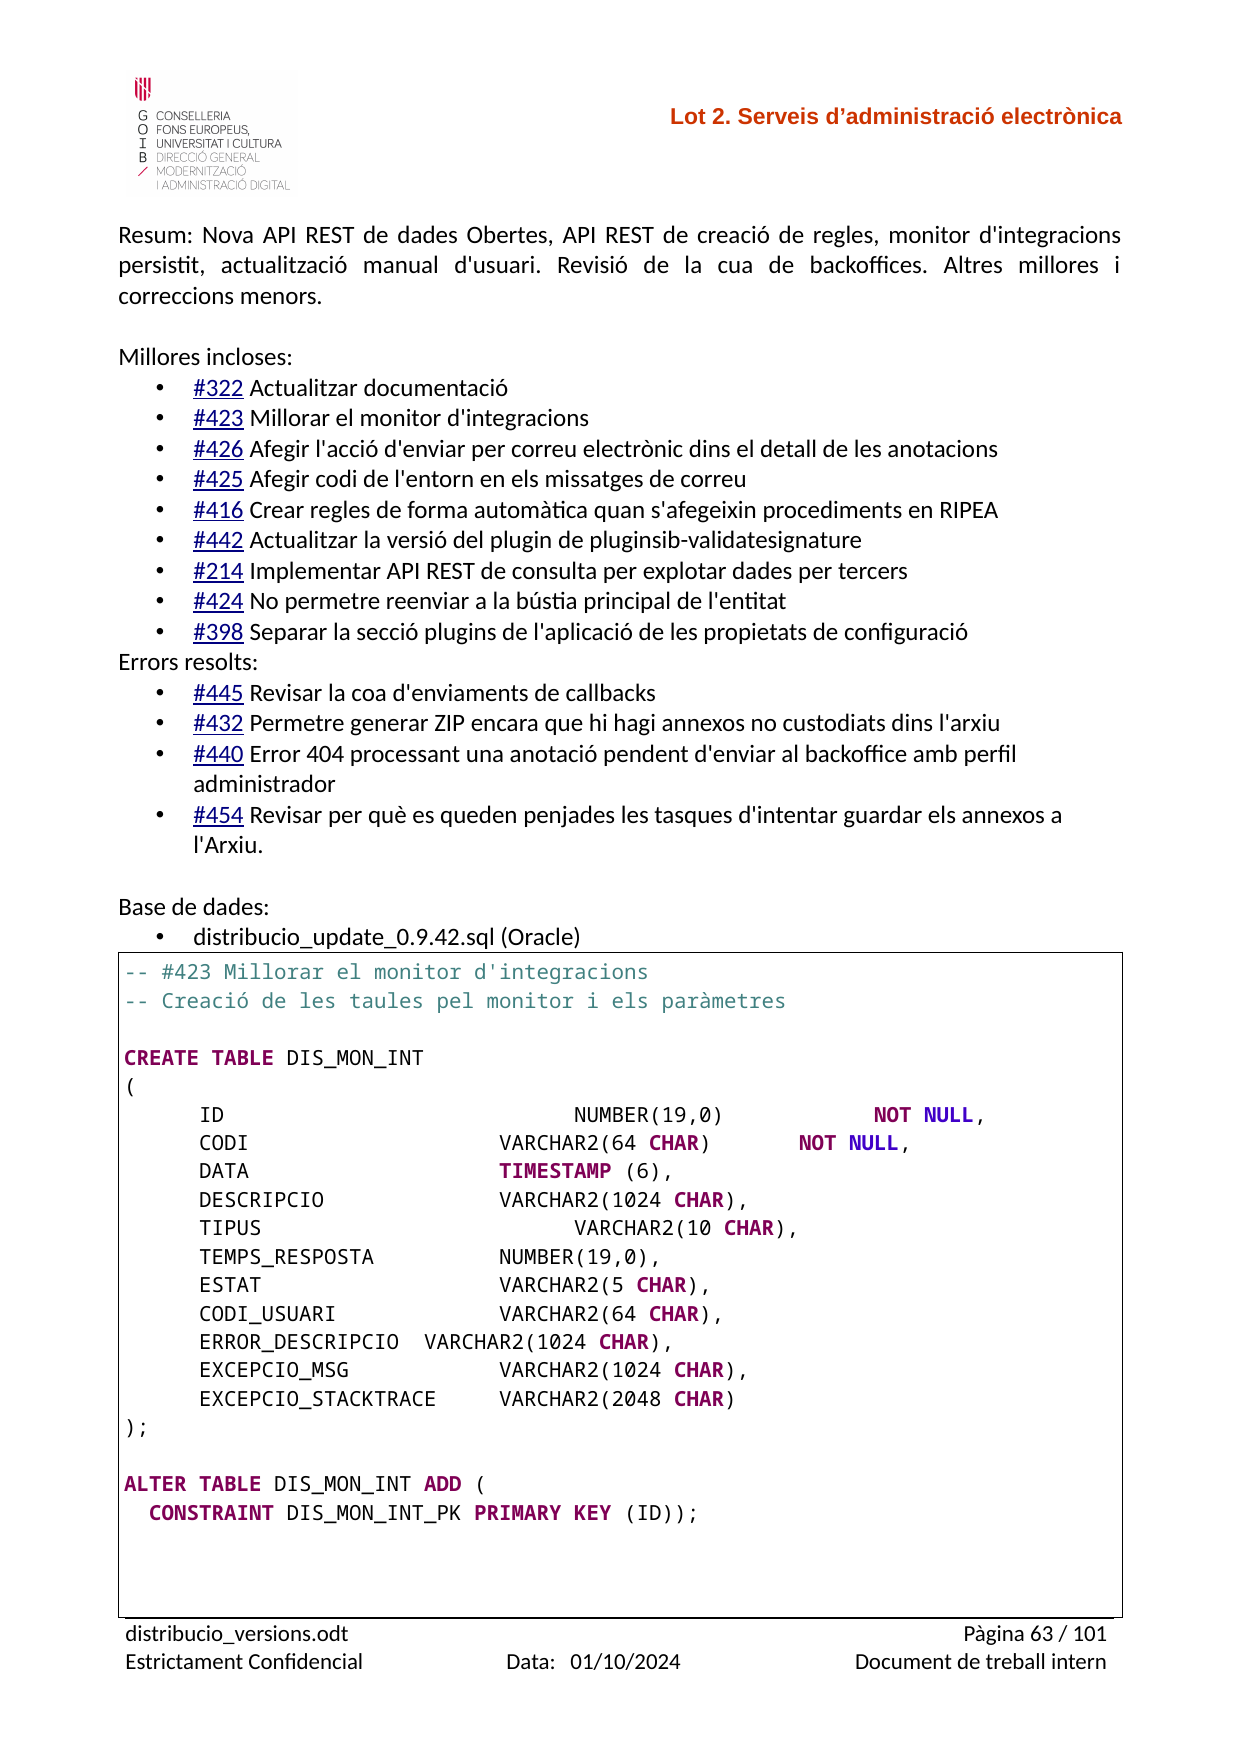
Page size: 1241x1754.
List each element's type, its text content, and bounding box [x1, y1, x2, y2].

text Errors resolts: [118, 646, 1122, 677]
text Millores incloses: [118, 341, 1122, 372]
table_header -- #423 Millorar el monitor d'integracions -- Creació de les taules pel monitor i els paràmetres CREATE TABLE DIS_MON_INT ( ID NUMBER(19,0) NOT NULL, CODI VARCHAR2(64 CHAR) NOT NULL, DATA TIMESTAMP (6), DESCRIPCIO VARCHAR2(1024 CHAR), TIPUS VARCHAR2(10 CHAR), TEMPS_RESPOSTA NUMBER(19,0), ESTAT VARCHAR2(5 CHAR), CODI_USUARI VARCHAR2(64 CHAR), ERROR_DESCRIPCIO VARCHAR2(1024 CHAR), EXCEPCIO_MSG VARCHAR2(1024 CHAR), EXCEPCIO_STACKTRACE VARCHAR2(2048 CHAR) ); ALTER TABLE DIS_MON_INT ADD ( CONSTRAINT DIS_MON_INT_PK PRIMARY KEY (ID)); [119, 953, 1122, 1617]
list #454 Revisar per què es queden penjades les tasques d'intentar guardar els annexos a l'Arxiu. [156, 799, 1122, 860]
list #440 Error 404 processant una anotació pendent d'enviar al backoffice amb perfil administrador [156, 738, 1122, 799]
list #432 Permetre generar ZIP encara que hi hagi annexos no custodiats dins l'arxiu [156, 707, 1122, 738]
list #424 No permetre reenviar a la bústia principal de l'entitat [156, 585, 1122, 616]
list #416 Crear regles de forma automàtica quan s'afegeixin procediments en RIPEA [156, 494, 1122, 524]
list #214 Implementar API REST de consulta per explotar dades per tercers [156, 555, 1122, 585]
list distribucio_update_0.9.42.sql (Oracle) [156, 921, 1122, 952]
list #398 Separar la secció plugins de l'aplicació de les propietats de configuració [156, 616, 1122, 646]
picture [126, 70, 299, 197]
text Base de dades: [118, 891, 1122, 921]
list #426 Afegir l'acció d'enviar per correu electrònic dins el detall de les anotacions [156, 433, 1122, 463]
text Resum: Nova API REST de dades Obertes, API REST de creació de regles, monitor d'integracions persistit, actualització manual d'usuari. Revisió de la cua de backoffices. Altres millores i correccions menors. [118, 219, 1122, 311]
list #322 Actualitzar documentació [156, 372, 1122, 402]
list #423 Millorar el monitor d'integracions [156, 402, 1122, 433]
list #445 Revisar la coa d'enviaments de callbacks [156, 677, 1122, 707]
list #425 Afegir codi de l'entorn en els missatges de correu [156, 463, 1122, 494]
list #442 Actualitzar la versió del plugin de pluginsib-validatesignature [156, 524, 1122, 555]
